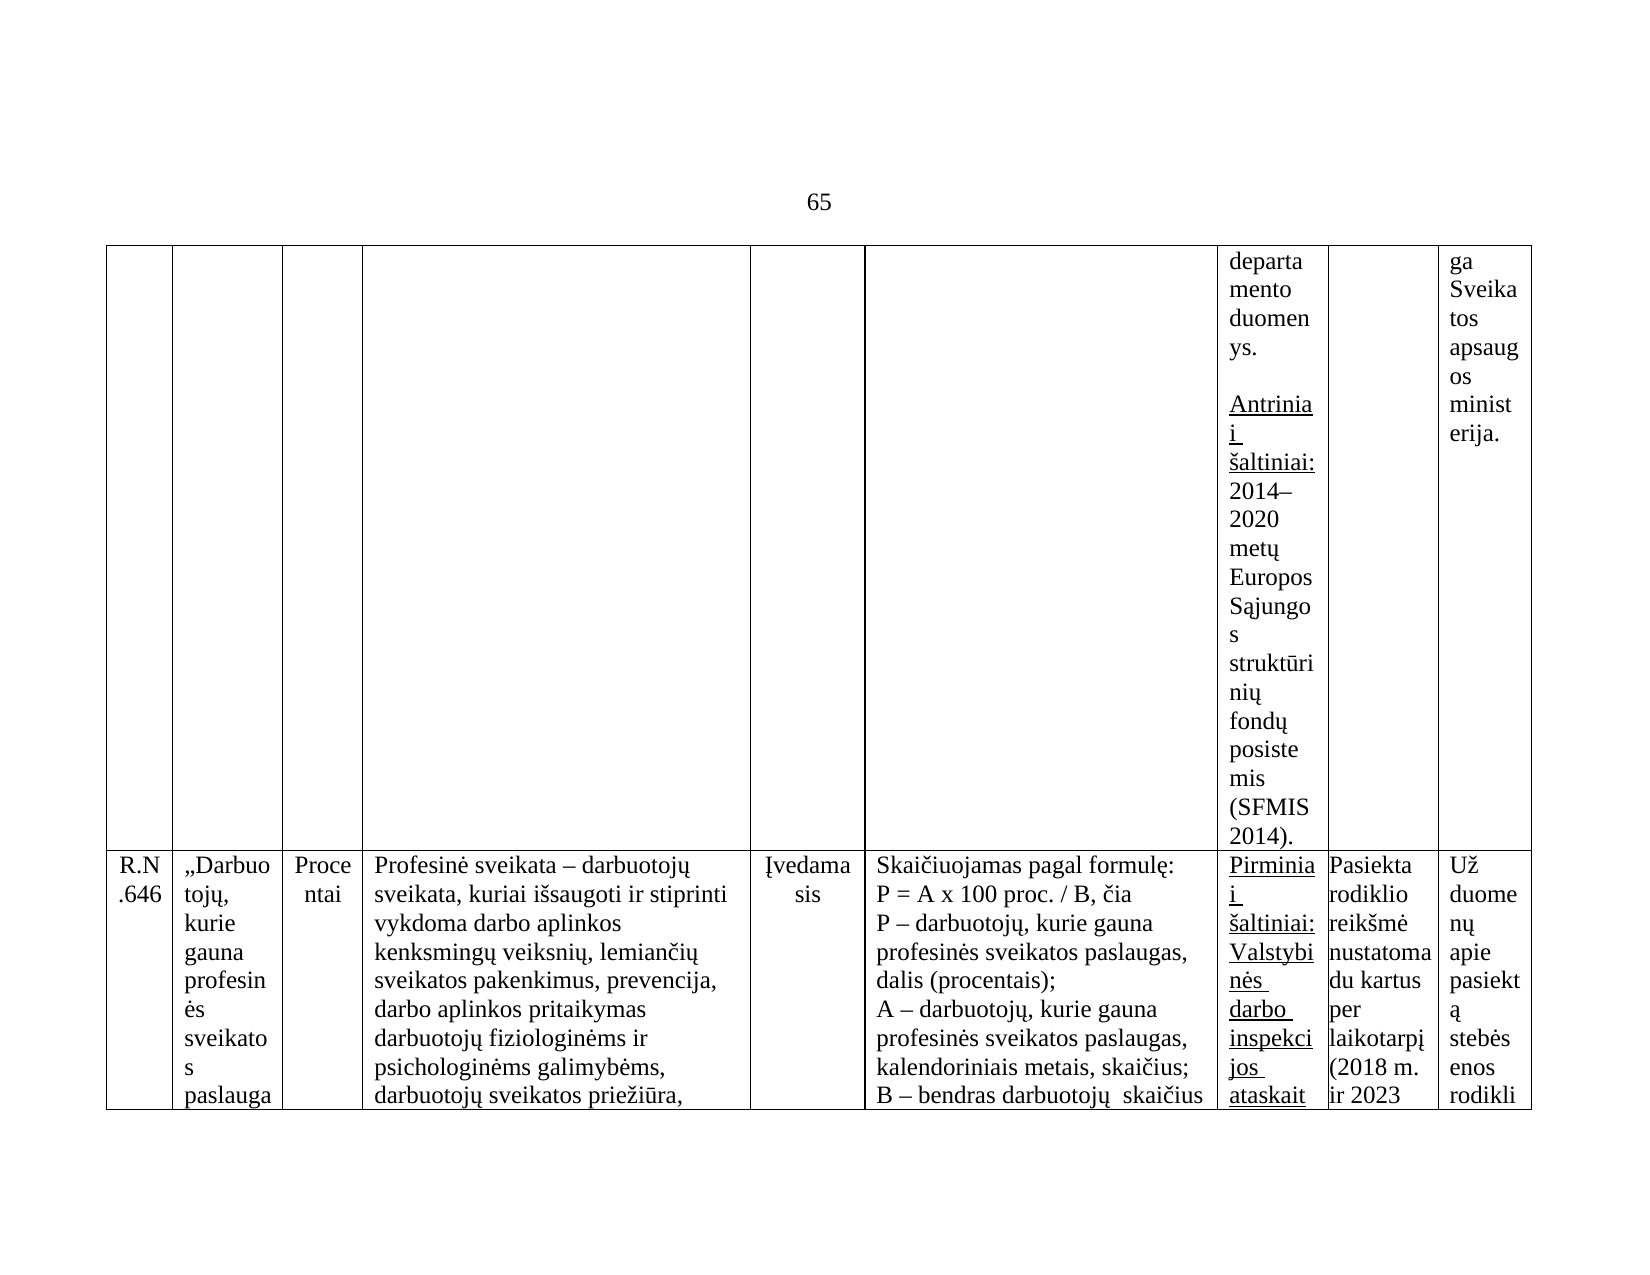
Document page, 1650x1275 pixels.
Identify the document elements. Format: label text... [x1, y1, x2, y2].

table_cell [866, 246, 1217, 849]
table_cell ga Sveikatos apsaugos ministerija. [1439, 246, 1531, 849]
table_cell Skaičiuojamas pagal formulę: P = A x 100 proc. / B, čia P – darbuotojų, kurie gauna profesinės sveikatos paslaugas, dalis (procentais); A – darbuotojų, kurie gauna profesinės sveikatos paslaugas, kalendoriniais metais, skaičius; B – bendras darbuotojų skaičius [866, 851, 1217, 1109]
table_cell departamento duomenys. Antriniai šaltiniai: 2014–2020 metų Europos Sąjungos struktūrinių fondų posistemis (SFMIS2014). [1218, 246, 1328, 849]
table_cell Profesinė sveikata – darbuotojų sveikata, kuriai išsaugoti ir stiprinti vykdoma darbo aplinkos kenksmingų veiksnių, lemiančių sveikatos pakenkimus, prevencija, darbo aplinkos pritaikymas darbuotojų fiziologinėms ir psichologinėms galimybėms, darbuotojų sveikatos priežiūra, [363, 851, 750, 1109]
table_cell Įvedamasis [751, 851, 864, 1109]
table_cell „Darbuotojų, kurie gauna profesinės sveikatos paslauga [173, 851, 282, 1109]
table_cell [751, 246, 864, 849]
table_cell Pirminiai šaltiniai: Valstybinės darbo inspekcijos ataskait [1218, 851, 1328, 1109]
table_cell [283, 246, 362, 849]
table_cell Pasiekta rodiklio reikšmė nustatoma du kartus per laikotarpį (2018 m. ir 2023 [1329, 851, 1438, 1109]
table_cell [173, 246, 282, 849]
table_cell Už duomenų apie pasiektą stebėsenos rodikli [1439, 851, 1531, 1109]
table_cell [363, 246, 750, 849]
table_cell [107, 246, 172, 849]
table_cell [1329, 246, 1438, 849]
table_cell Procentai [283, 851, 362, 1109]
table_cell R.N.646 [107, 851, 172, 1109]
